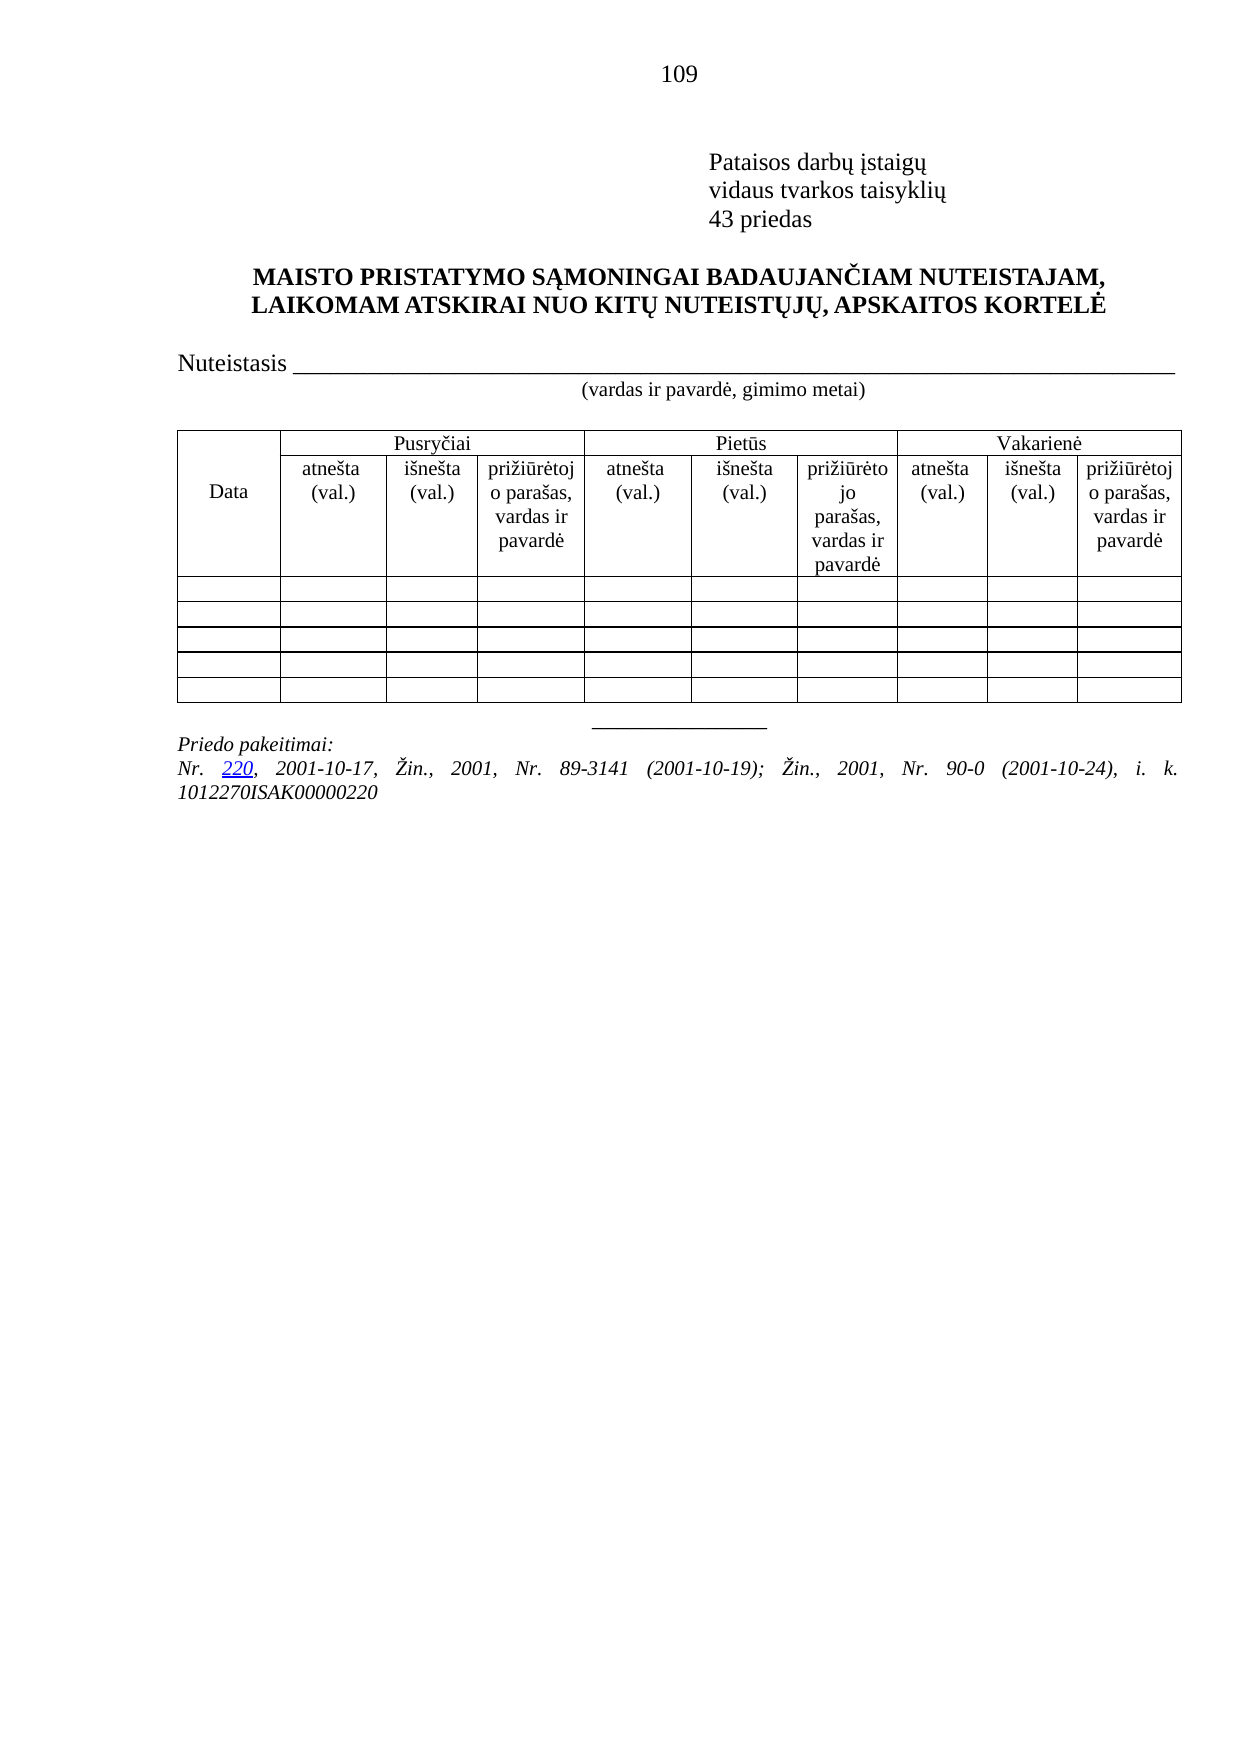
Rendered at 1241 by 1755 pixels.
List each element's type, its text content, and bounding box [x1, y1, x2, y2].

table_cell [478, 577, 584, 601]
table_cell [898, 628, 987, 651]
text (vardas ir pavardė, gimimo metai) [177, 377, 1181, 401]
text Nr. 220, 2001-10-17, Žin., 2001, Nr. 89-3141 (2001-10-19); Žin., 2001, Nr. 90-0 (2001-10-24), i. k. 1012270ISAK00000220 [177, 756, 1181, 804]
table_cell [478, 653, 584, 677]
table_cell [798, 628, 897, 651]
table_cell [387, 602, 477, 626]
text LAIKOMAM ATSKIRAI NUO KITŲ NUTEISTŲJŲ, APSKAITOS KORTELĖ [177, 291, 1181, 319]
table_cell [1078, 678, 1181, 702]
table_cell prižiūrėtojo parašas, vardas ir pavardė [1078, 456, 1181, 576]
table_cell [281, 653, 386, 677]
table_cell [178, 628, 280, 651]
table_cell [898, 602, 987, 626]
table_cell [478, 628, 584, 651]
table_header Data [178, 431, 280, 576]
table_cell [692, 678, 797, 702]
table_header Pusryčiai [281, 431, 584, 455]
table_cell prižiūrėtojo parašas, vardas ir pavardė [478, 456, 584, 576]
table_cell [898, 653, 987, 677]
table_cell [585, 577, 691, 601]
table_cell [387, 678, 477, 702]
table_cell [585, 602, 691, 626]
table_cell [1078, 577, 1181, 601]
table_cell [387, 577, 477, 601]
table_cell [281, 678, 386, 702]
text Pataisos darbų įstaigų [177, 147, 1181, 176]
table_cell [898, 577, 987, 601]
text vidaus tvarkos taisyklių [177, 176, 1181, 204]
table_cell išnešta (val.) [692, 456, 797, 576]
table_cell išnešta (val.) [988, 456, 1077, 576]
table_cell atnešta (val.) [281, 456, 386, 576]
table_cell [281, 628, 386, 651]
table_cell [1078, 628, 1181, 651]
table_cell atnešta (val.) [585, 456, 691, 576]
table_cell [178, 577, 280, 601]
table_cell [692, 653, 797, 677]
table_cell [798, 653, 897, 677]
text Priedo pakeitimai: [177, 731, 1181, 756]
table_cell [988, 653, 1077, 677]
table_cell [988, 628, 1077, 651]
text MAISTO PRISTATYMO SĄMONINGAI BADAUJANČIAM NUTEISTAJAM, [177, 262, 1181, 291]
table_cell [988, 602, 1077, 626]
table_cell [798, 678, 897, 702]
table_cell [585, 678, 691, 702]
table_cell [585, 628, 691, 651]
table_cell [798, 577, 897, 601]
text Nuteistasis [177, 348, 1181, 377]
table_cell [387, 628, 477, 651]
table_cell [798, 602, 897, 626]
table_cell [692, 602, 797, 626]
table_cell [988, 577, 1077, 601]
table_cell [898, 678, 987, 702]
table_cell [585, 653, 691, 677]
table_cell [692, 577, 797, 601]
text 43 priedas [177, 204, 1181, 233]
table_cell [1078, 653, 1181, 677]
table_cell [178, 653, 280, 677]
table_cell [387, 653, 477, 677]
table_cell [1078, 602, 1181, 626]
table_cell [692, 628, 797, 651]
table_cell [478, 678, 584, 702]
table_cell [281, 577, 386, 601]
table_cell išnešta (val.) [387, 456, 477, 576]
table_cell [988, 678, 1077, 702]
table_cell [478, 602, 584, 626]
table_cell atnešta (val.) [898, 456, 987, 576]
table_cell prižiūrėtojo parašas, vardas ir pavardė [798, 456, 897, 576]
text ______________ [177, 703, 1181, 731]
table_cell [281, 602, 386, 626]
table_cell [178, 602, 280, 626]
table_header Vakarienė [898, 431, 1181, 455]
table_header Pietūs [585, 431, 897, 455]
table_cell [178, 678, 280, 702]
